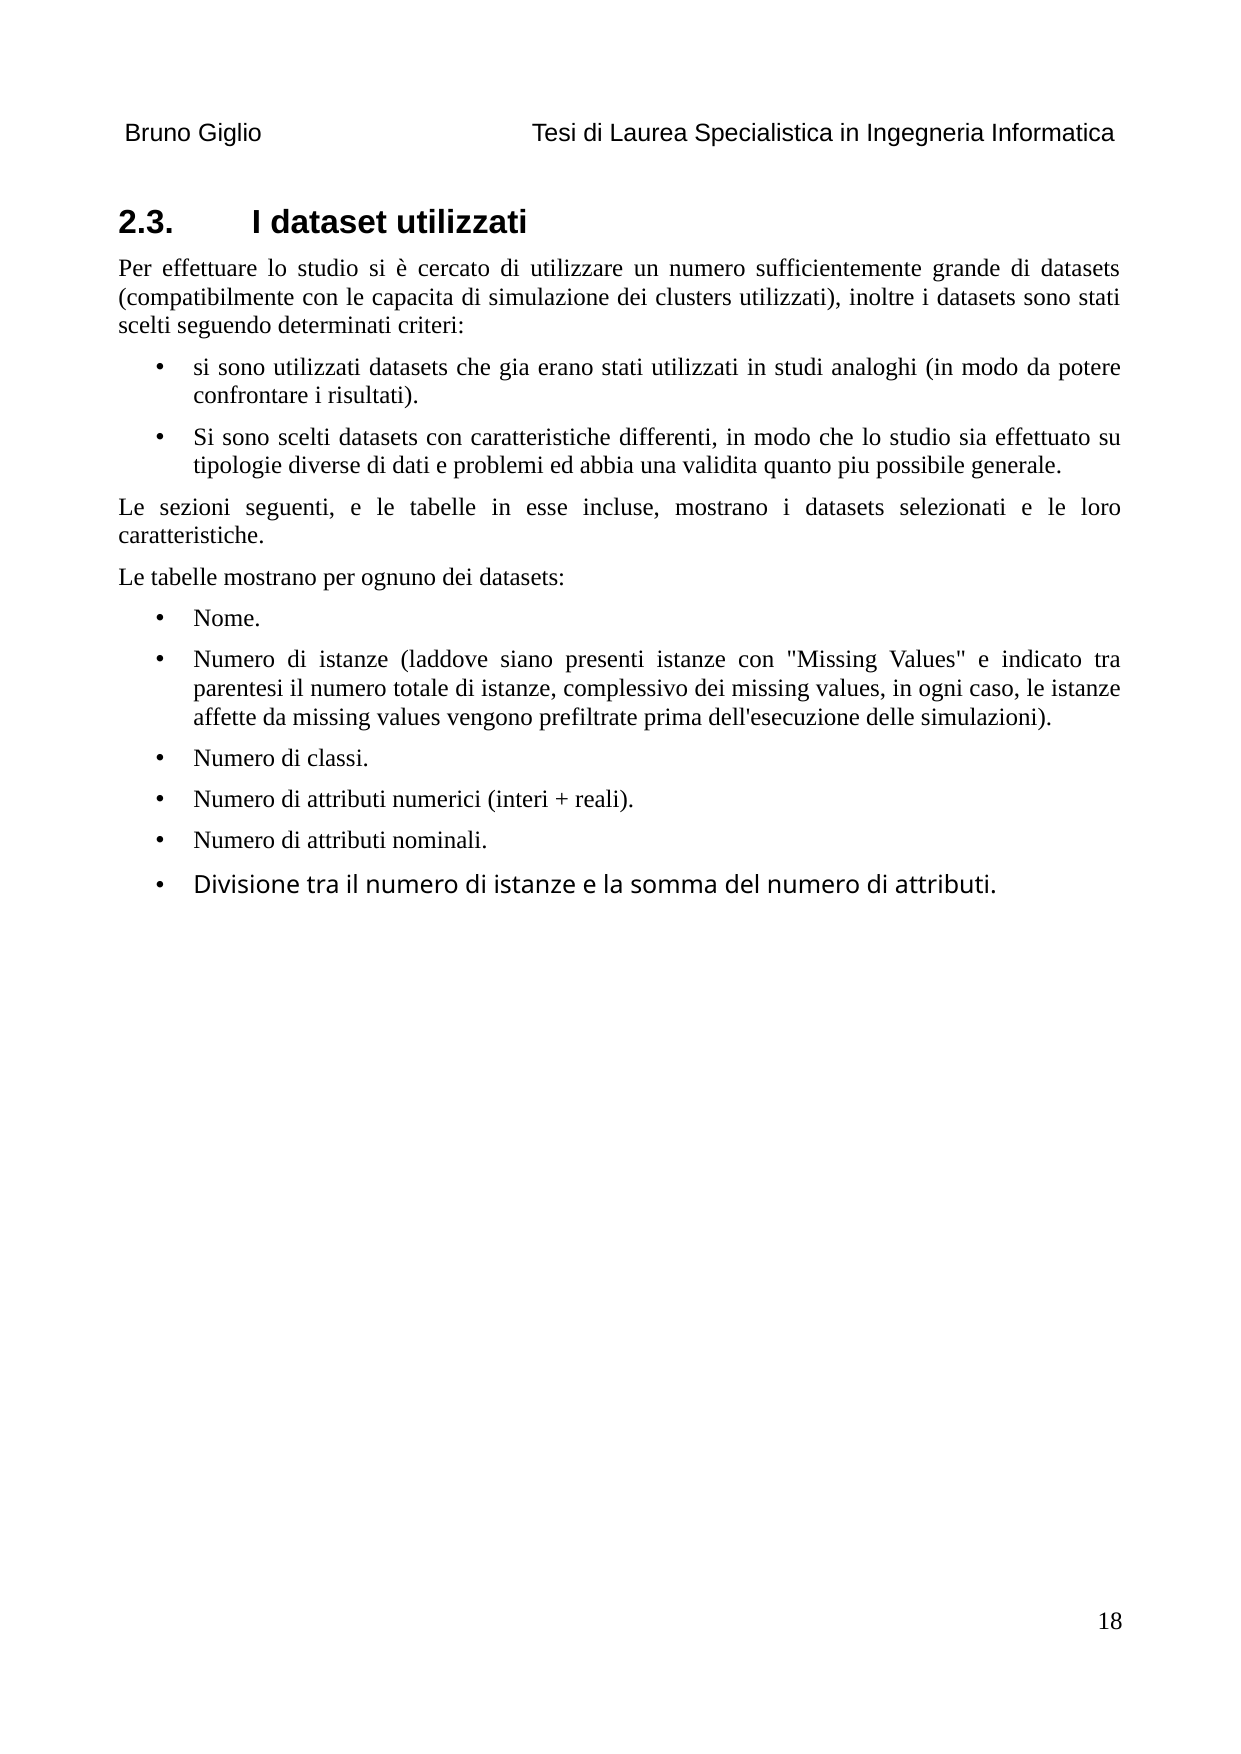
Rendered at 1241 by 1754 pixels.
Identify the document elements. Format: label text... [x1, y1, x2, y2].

list Numero di attributi nominali. [156, 826, 1122, 854]
list si sono utilizzati datasets che gia erano stati utilizzati in studi analoghi (in modo da potere confrontare i risultati). [156, 352, 1122, 409]
text Per effettuare lo studio si è cercato di utilizzare un numero sufficientemente grande di datasets (compatibilmente con le capacita di simulazione dei clusters utilizzati), inoltre i datasets sono stati scelti seguendo determinati criteri: [118, 253, 1122, 339]
list Si sono scelti datasets con caratteristiche differenti, in modo che lo studio sia effettuato su tipologie diverse di dati e problemi ed abbia una validita quanto piu possibile generale. [156, 422, 1122, 479]
subtitle I dataset utilizzati [118, 202, 1122, 241]
text Le tabelle mostrano per ognuno dei datasets: [118, 562, 1122, 591]
list Numero di classi. [156, 743, 1122, 772]
list Divisione tra il numero di istanze e la somma del numero di attributi. [156, 867, 1122, 901]
list Numero di istanze (laddove siano presenti istanze con "Missing Values" e indicato tra parentesi il numero totale di istanze, complessivo dei missing values, in ogni caso, le istanze affette da missing values vengono prefiltrate prima dell'esecuzione delle simulazioni). [156, 644, 1122, 731]
list Numero di attributi numerici (interi + reali). [156, 784, 1122, 813]
text Le sezioni seguenti, e le tabelle in esse incluse, mostrano i datasets selezionati e le loro caratteristiche. [118, 492, 1122, 549]
list Nome. [156, 603, 1122, 632]
